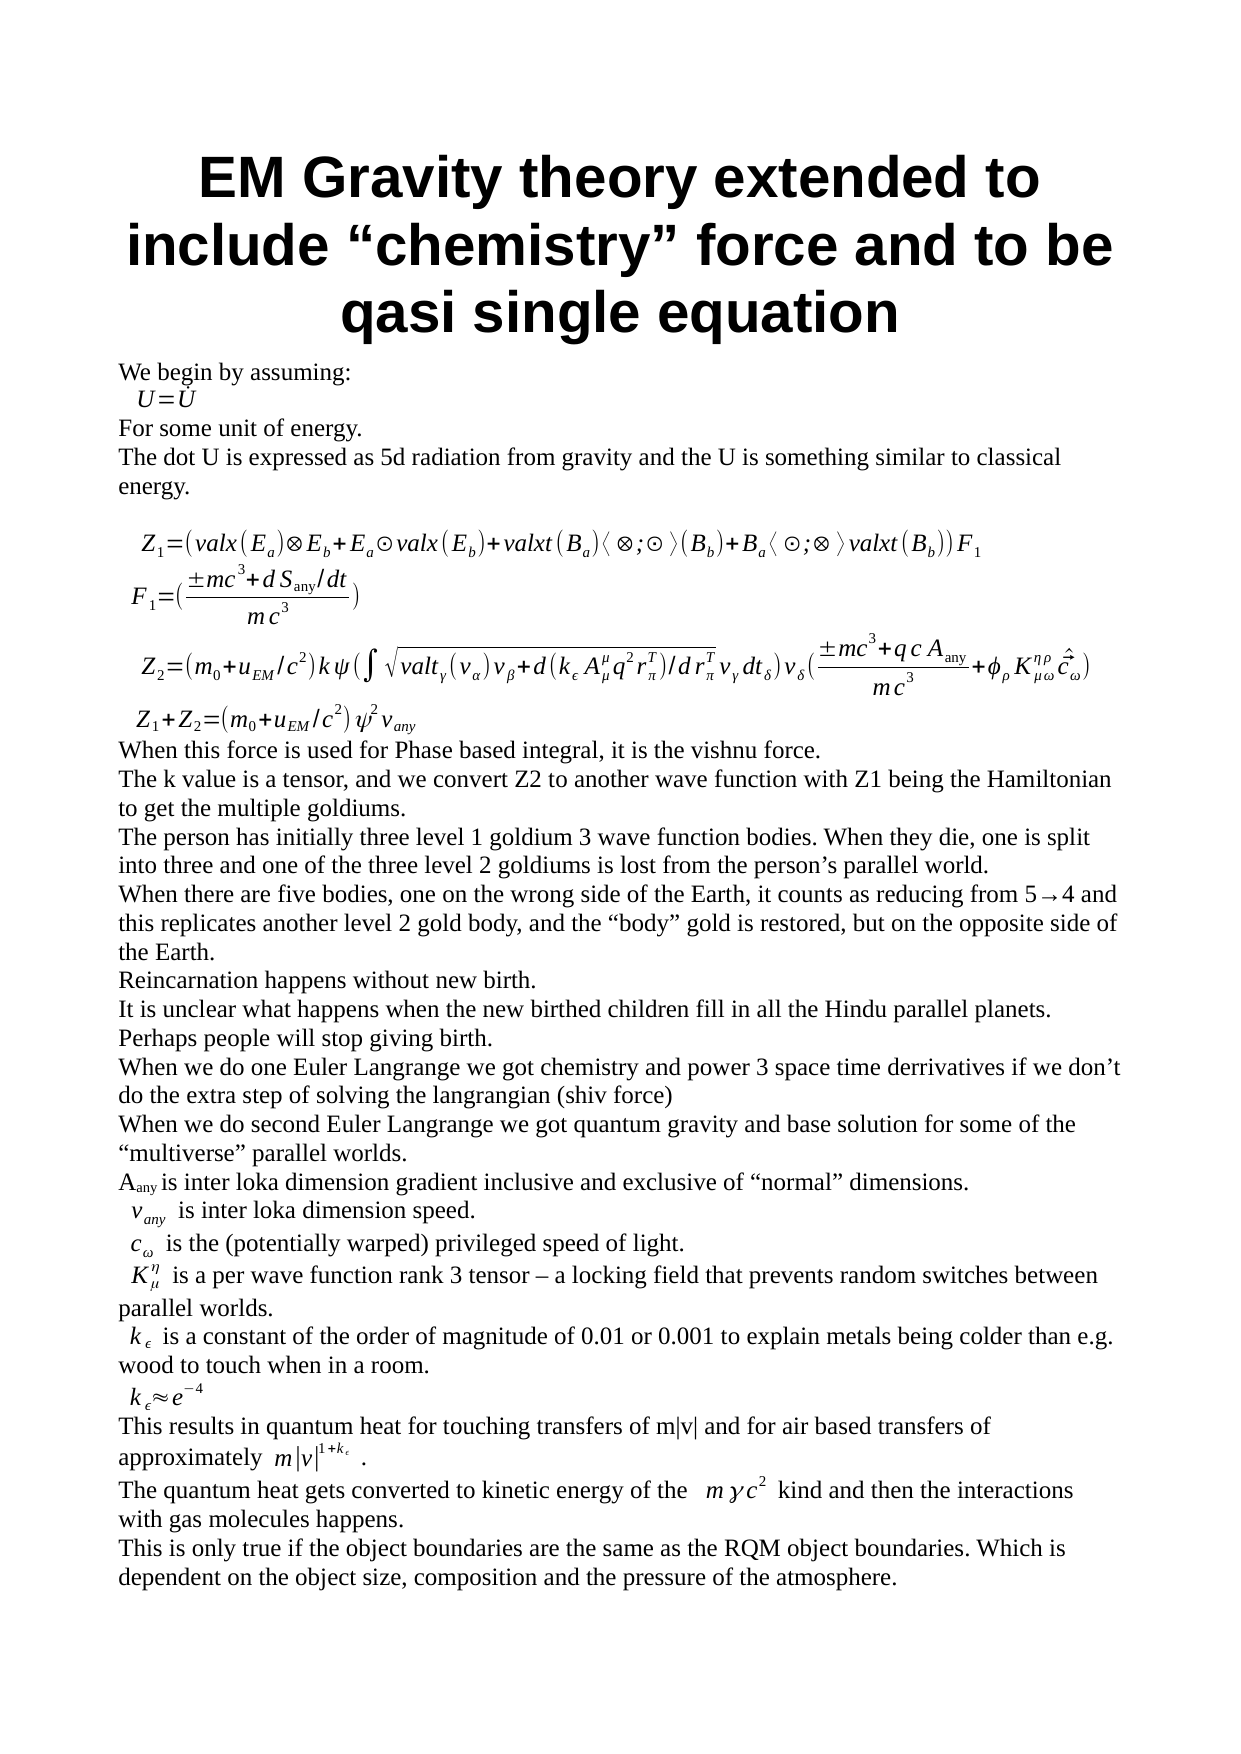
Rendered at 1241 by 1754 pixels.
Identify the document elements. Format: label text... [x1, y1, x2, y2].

text is inter loka dimension speed. [118, 1196, 1122, 1228]
text is a per wave function rank 3 tensor – a locking field that prevents random switches between parallel worlds. [118, 1261, 1122, 1321]
text The quantum heat gets converted to kinetic energy of the kind and then the interactions with gas molecules happens. [118, 1472, 1122, 1533]
text It is unclear what happens when the new birthed children fill in all the Hindu parallel planets. [118, 994, 1122, 1023]
text We begin by assuming: [118, 357, 1122, 386]
text When this force is used for Phase based integral, it is the vishnu force. [118, 736, 1122, 764]
text The k value is a tensor, and we convert Z2 to another wave function with Z1 being the Hamiltonian to get the multiple goldiums. [118, 764, 1122, 822]
text is the (potentially warped) privileged speed of light. [118, 1228, 1122, 1261]
text Reincarnation happens without new birth. [118, 966, 1122, 994]
title EM Gravity theory extended to include “chemistry” force and to be qasi single equation [118, 143, 1122, 344]
text For some unit of energy. [118, 413, 1122, 442]
text Perhaps people will stop giving birth. [118, 1023, 1122, 1052]
text When there are five bodies, one on the wrong side of the Earth, it counts as reducing from 5→4 and this replicates another level 2 gold body, and the “body” gold is restored, but on the opposite side of the Earth. [118, 879, 1122, 966]
text Aany is inter loka dimension gradient inclusive and exclusive of “normal” dimensions. [118, 1167, 1122, 1196]
text is a constant of the order of magnitude of 0.01 or 0.001 to explain metals being colder than e.g. wood to touch when in a room. [118, 1321, 1122, 1379]
text This is only true if the object boundaries are the same as the RQM object boundaries. Which is dependent on the object size, composition and the pressure of the atmosphere. [118, 1533, 1122, 1591]
text This results in quantum heat for touching transfers of m|v| and for air based transfers of approximately. [118, 1411, 1122, 1472]
text The dot U is expressed as 5d radiation from gravity and the U is something similar to classical energy. [118, 442, 1122, 500]
text The person has initially three level 1 goldium 3 wave function bodies. When they die, one is split into three and one of the three level 2 goldiums is lost from the person’s parallel world. [118, 822, 1122, 879]
text When we do one Euler Langrange we got chemistry and power 3 space time derrivatives if we don’t do the extra step of solving the langrangian (shiv force) [118, 1052, 1122, 1109]
text When we do second Euler Langrange we got quantum gravity and base solution for some of the “multiverse” parallel worlds. [118, 1109, 1122, 1167]
